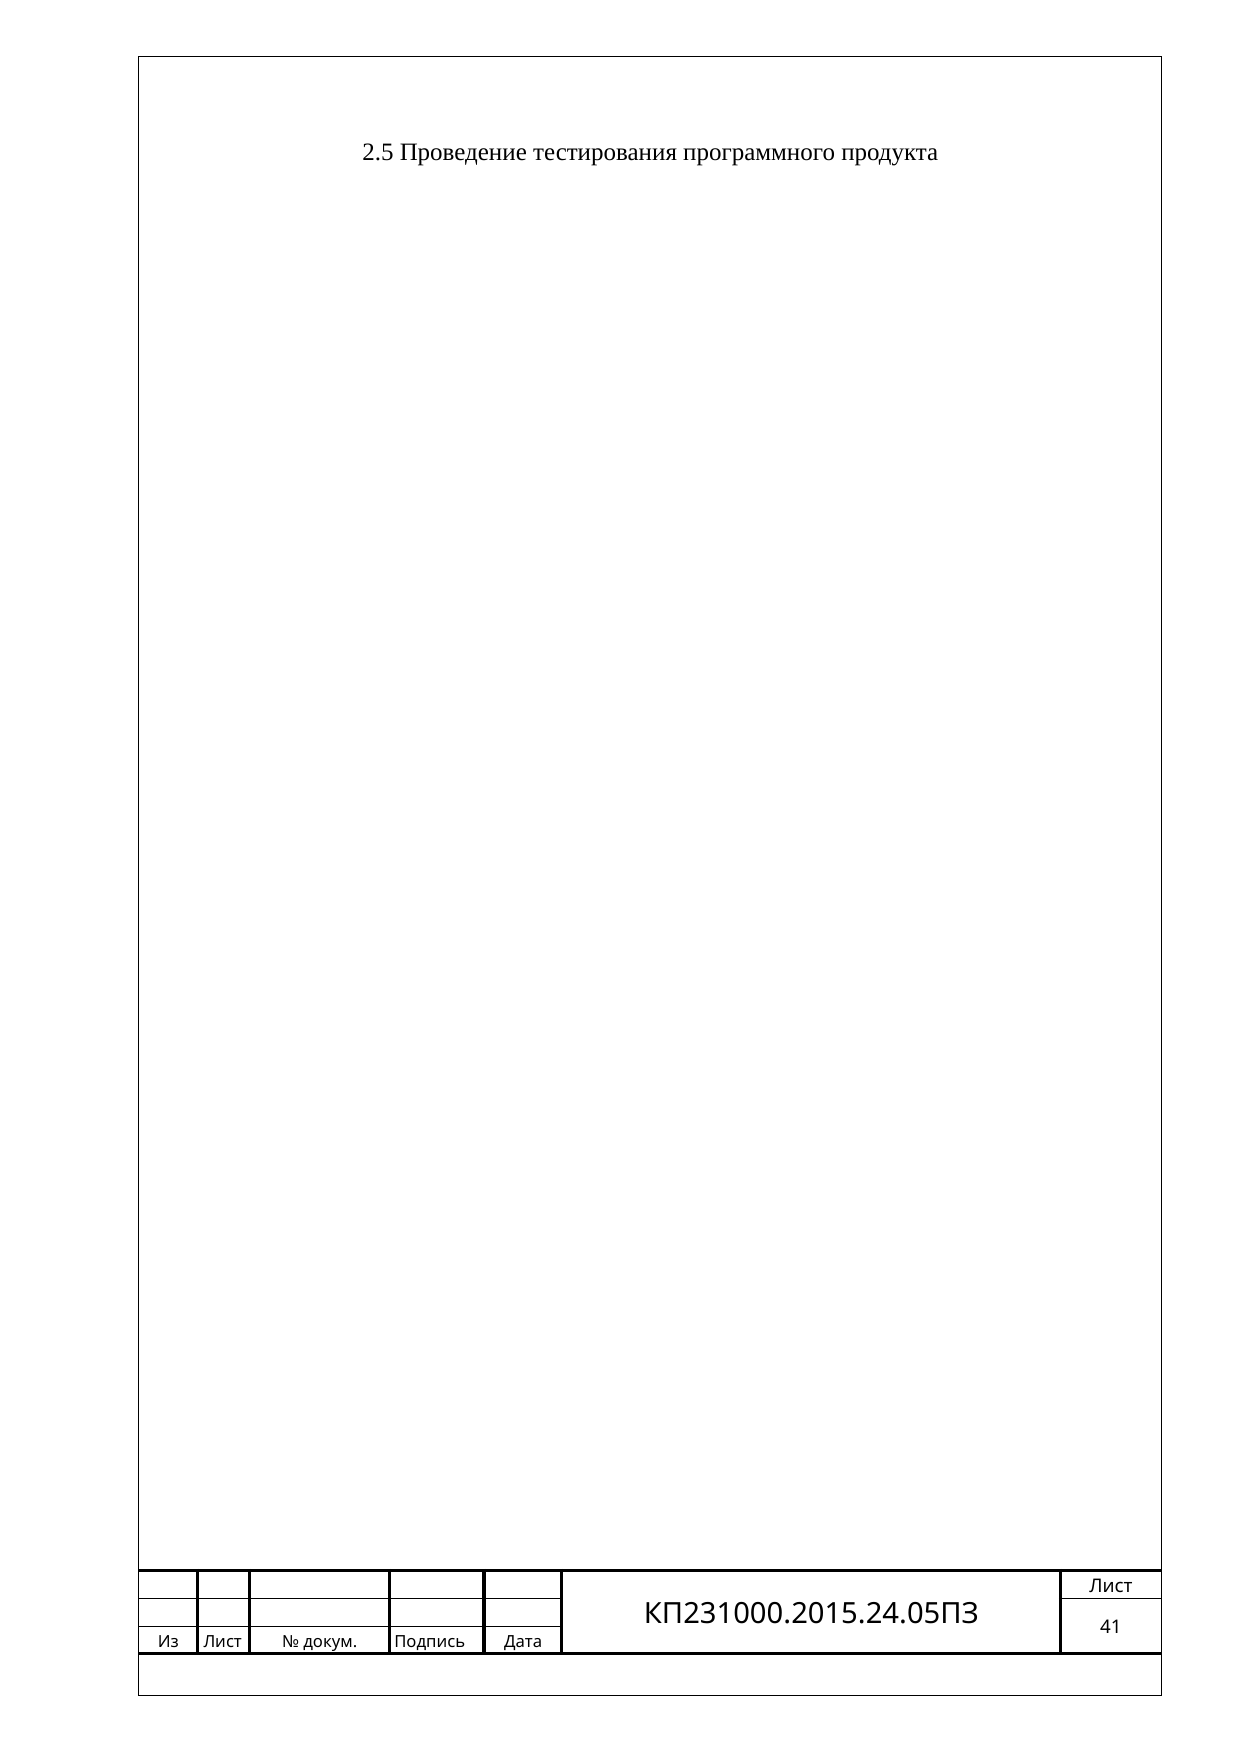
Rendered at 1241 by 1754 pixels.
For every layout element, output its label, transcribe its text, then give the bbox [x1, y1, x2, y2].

subtitle 2.5 Проведение тестирования программного продукта [168, 137, 1132, 165]
